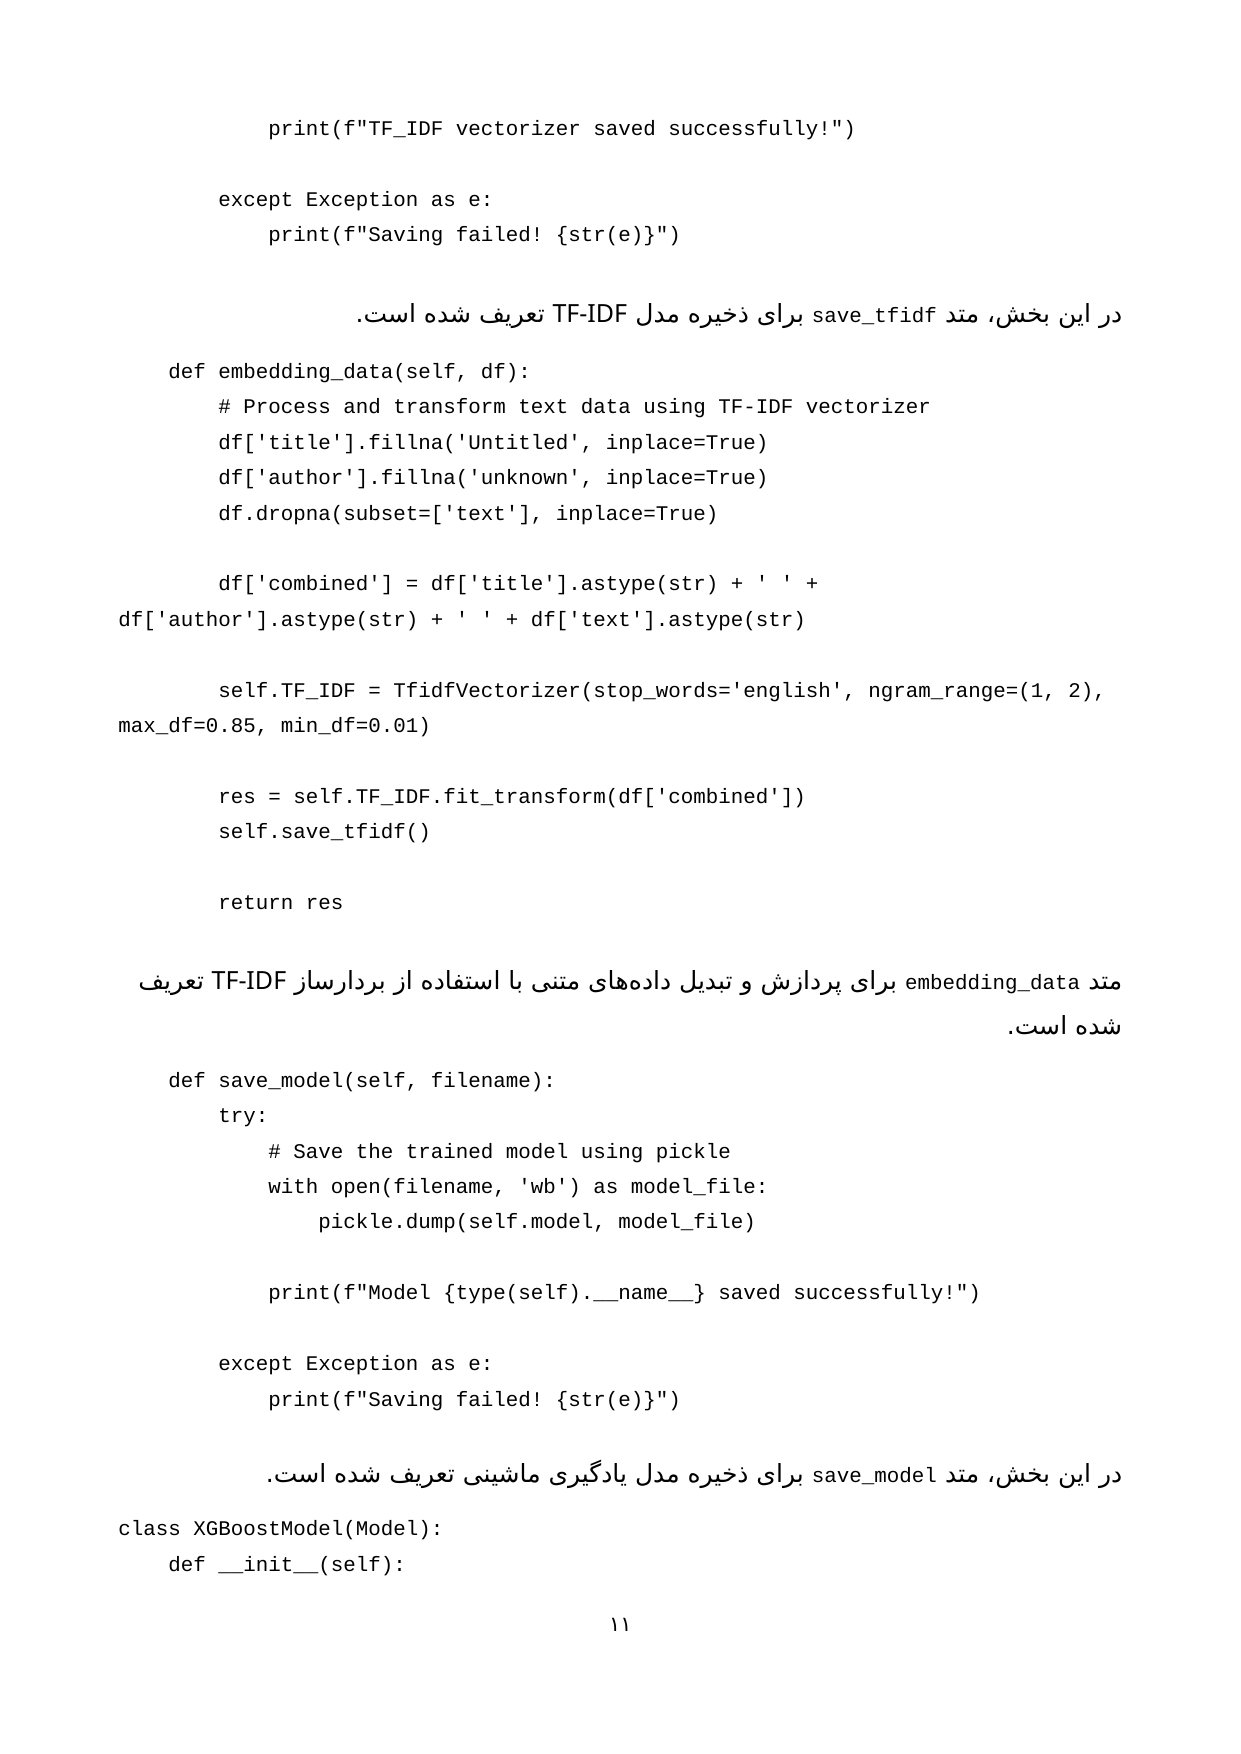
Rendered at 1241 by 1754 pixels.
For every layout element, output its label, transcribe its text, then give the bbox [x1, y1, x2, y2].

text print(f"Model {type(self).__name__} saved successfully!") [118, 1282, 1122, 1306]
text print(f"Saving failed! {str(e)}") [118, 224, 1122, 248]
text df['title'].fillna('Untitled', inplace=True) [118, 432, 1122, 455]
text متد embedding_data برای پردازش و تبدیل داده‌های متنی با استفاده از بردارساز TF-IDF تعریف شده است. [118, 963, 1122, 1041]
text # Save the trained model using pickle [118, 1141, 1122, 1164]
text در این بخش، متد save_model برای ذخیره مدل یادگیری ماشینی تعریف شده است. [118, 1459, 1122, 1489]
text print(f"TF_IDF vectorizer saved successfully!") [118, 118, 1122, 142]
text def embedding_data(self, df): [118, 361, 1122, 384]
text def save_model(self, filename): [118, 1070, 1122, 1093]
text print(f"Saving failed! {str(e)}") [118, 1389, 1122, 1412]
text self.TF_IDF = TfidfVectorizer(stop_words='english', ngram_range=(1, 2), max_df=0.85, min_df=0.01) [118, 679, 1122, 739]
text df['author'].fillna('unknown', inplace=True) [118, 467, 1122, 491]
text except Exception as e: [118, 1353, 1122, 1377]
text self.save_tfidf() [118, 821, 1122, 845]
text class XGBoostModel(Model): [118, 1518, 1122, 1542]
text # Process and transform text data using TF-IDF vectorizer [118, 396, 1122, 420]
text res = self.TF_IDF.fit_transform(df['combined']) [118, 786, 1122, 809]
text df['combined'] = df['title'].astype(str) + ' ' + df['author'].astype(str) + ' ' + df['text'].astype(str) [118, 573, 1122, 632]
text pickle.dump(self.model, model_file) [118, 1212, 1122, 1235]
text در این بخش، متد save_tfidf برای ذخیره مدل TF-IDF تعریف شده است. [118, 295, 1122, 329]
text except Exception as e: [118, 189, 1122, 213]
text with open(filename, 'wb') as model_file: [118, 1176, 1122, 1200]
text def __init__(self): [118, 1554, 1122, 1577]
text return res [118, 892, 1122, 916]
text df.dropna(subset=['text'], inplace=True) [118, 502, 1122, 526]
text try: [118, 1105, 1122, 1129]
